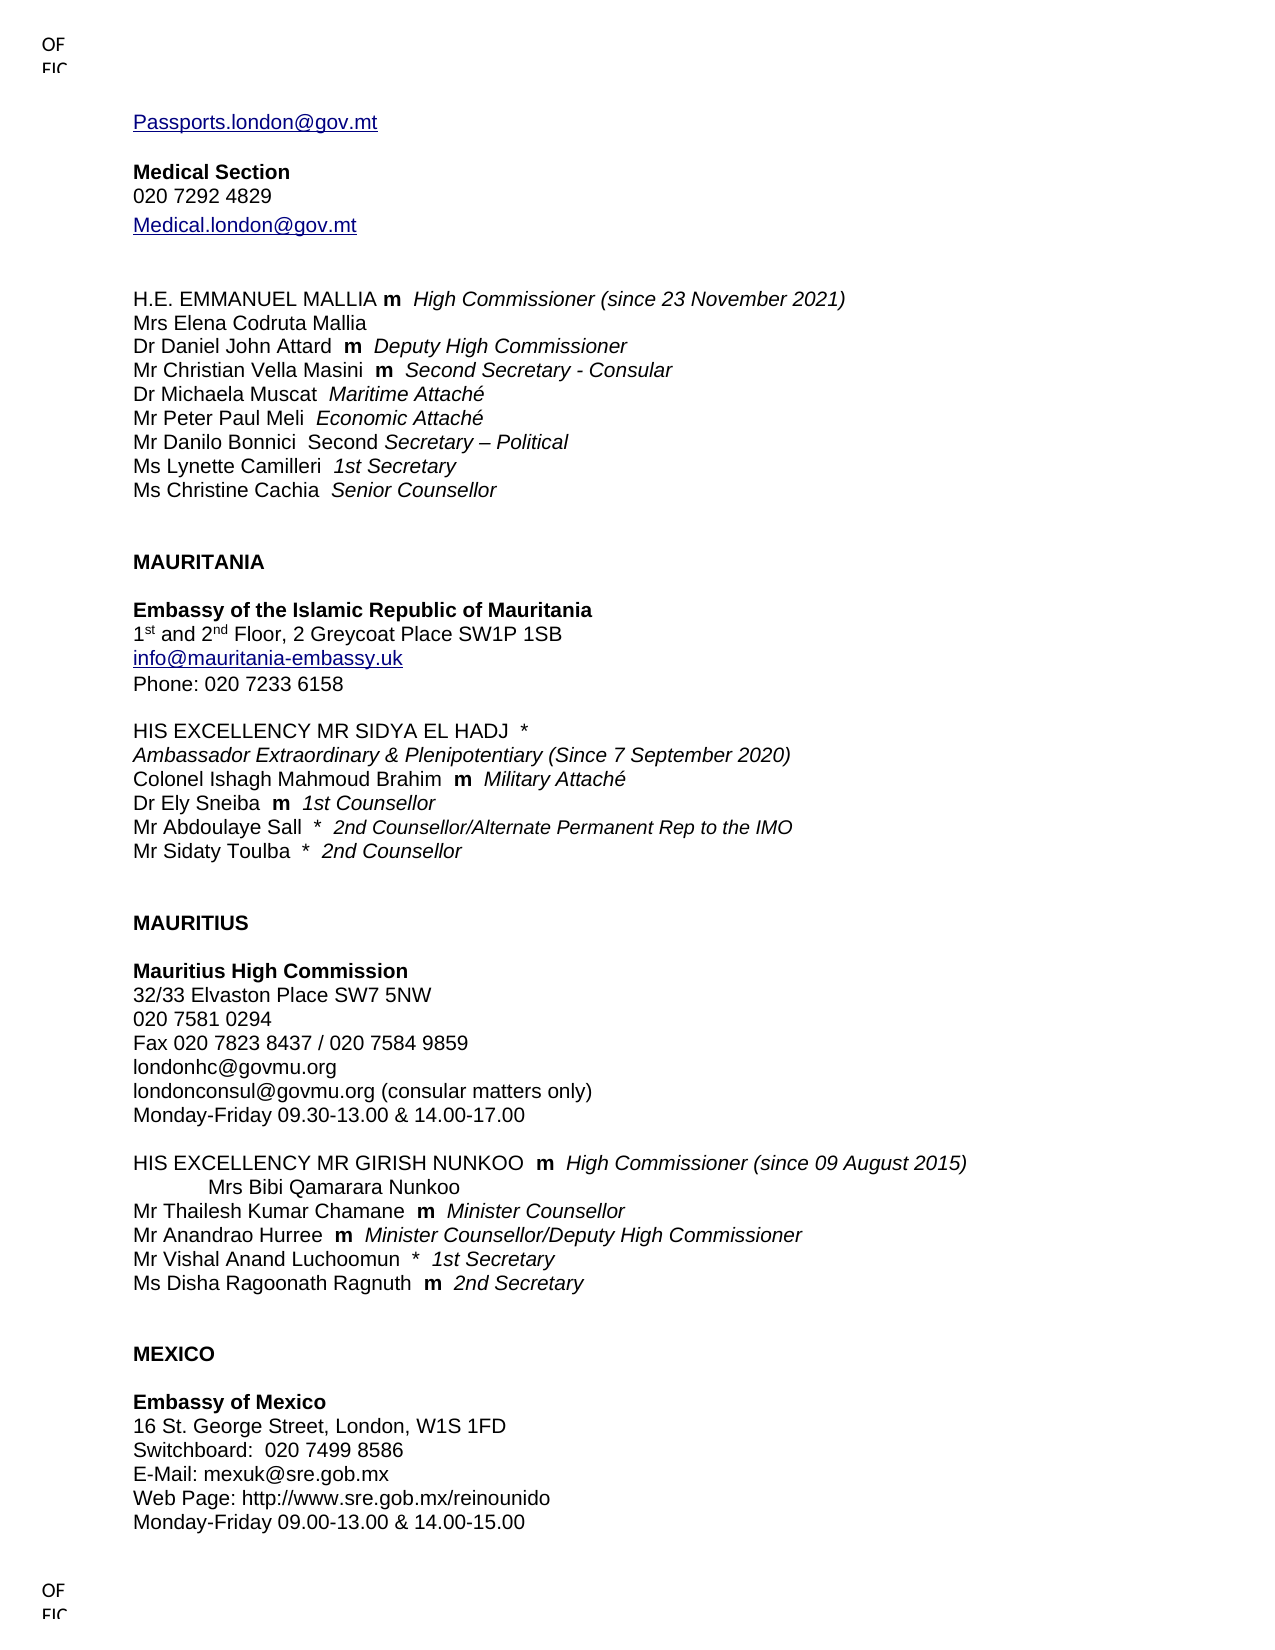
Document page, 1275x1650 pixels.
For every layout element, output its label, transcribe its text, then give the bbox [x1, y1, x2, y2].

text Ms Christine Cachia Senior Counsellor [133, 478, 1181, 502]
text Mr Sidaty Toulba * 2nd Counsellor [133, 839, 1181, 863]
text Web Page: http://www.sre.gob.mx/reinounido [133, 1486, 1181, 1510]
text Monday-Friday 09.30-13.00 & 14.00-17.00 [133, 1103, 1181, 1127]
text londonconsul@govmu.org (consular matters only) [133, 1079, 1181, 1103]
text Medical.london@gov.mt [133, 208, 1181, 238]
text E-Mail: mexuk@sre.gob.mx [133, 1462, 1181, 1486]
text Ambassador Extraordinary & Plenipotentiary (Since 7 September 2020) [133, 743, 1181, 767]
text Mr Christian Vella Masini m Second Secretary - Consular [133, 358, 1181, 382]
text Mauritius High Commission [133, 959, 1181, 983]
text Switchboard: 020 7499 8586 [133, 1438, 1181, 1462]
text Mr Abdoulaye Sall * 2nd Counsellor/Alternate Permanent Rep to the IMO [133, 815, 1181, 839]
text Dr Ely Sneiba m 1st Counsellor [133, 791, 1181, 815]
text HIS EXCELLENCY MR GIRISH NUNKOO m High Commissioner (since 09 August 2015) [133, 1151, 1181, 1174]
text Phone: 020 7233 6158 [133, 671, 1181, 695]
text Mr Anandrao Hurree m Minister Counsellor/Deputy High Commissioner [133, 1222, 1181, 1246]
text Mr Peter Paul Meli Economic Attaché [133, 406, 1181, 430]
text 16 St. George Street, London, W1S 1FD [133, 1414, 1181, 1438]
text Dr Michaela Muscat Maritime Attaché [133, 382, 1181, 406]
text Mr Vishal Anand Luchoomun * 1st Secretary [133, 1246, 1181, 1270]
text Fax 020 7823 8437 / 020 7584 9859 [133, 1031, 1181, 1055]
text 020 7581 0294 [133, 1007, 1181, 1031]
text Mrs Bibi Qamarara Nunkoo [133, 1174, 1181, 1198]
text Ms Lynette Camilleri 1st Secretary [133, 454, 1181, 478]
text Mr Thailesh Kumar Chamane m Minister Counsellor [133, 1198, 1181, 1222]
text londonhc@govmu.org [133, 1055, 1181, 1079]
text Medical Section [133, 160, 1181, 184]
text Mrs Elena Codruta Mallia [133, 310, 1181, 334]
text Embassy of Mexico [133, 1390, 1181, 1414]
text Mr Danilo Bonnici Second Secretary – Political [133, 430, 1181, 454]
text 32/33 Elvaston Place SW7 5NW [133, 983, 1181, 1007]
text 1st and 2nd Floor, 2 Greycoat Place SW1P 1SB [133, 622, 1181, 646]
text Ms Disha Ragoonath Ragnuth m 2nd Secretary [133, 1270, 1181, 1294]
text MAURITIUS [133, 911, 1181, 935]
text 020 7292 4829 [133, 184, 1181, 208]
text info@mauritania-embassy.uk [133, 646, 1181, 670]
text Passports.london@gov.mt [133, 106, 1181, 136]
text Monday-Friday 09.00-13.00 & 14.00-15.00 [133, 1510, 1181, 1534]
text MEXICO [133, 1342, 1181, 1366]
text Embassy of the Islamic Republic of Mauritania [133, 598, 1181, 622]
text Dr Daniel John Attard m Deputy High Commissioner [133, 334, 1181, 358]
text Colonel Ishagh Mahmoud Brahim m Military Attaché [133, 767, 1181, 791]
text MAURITANIA [133, 550, 1181, 574]
text H.E. EMMANUEL MALLIA m High Commissioner (since 23 November 2021) [133, 286, 1181, 310]
text HIS EXCELLENCY MR SIDYA EL HADJ * [133, 719, 1181, 743]
